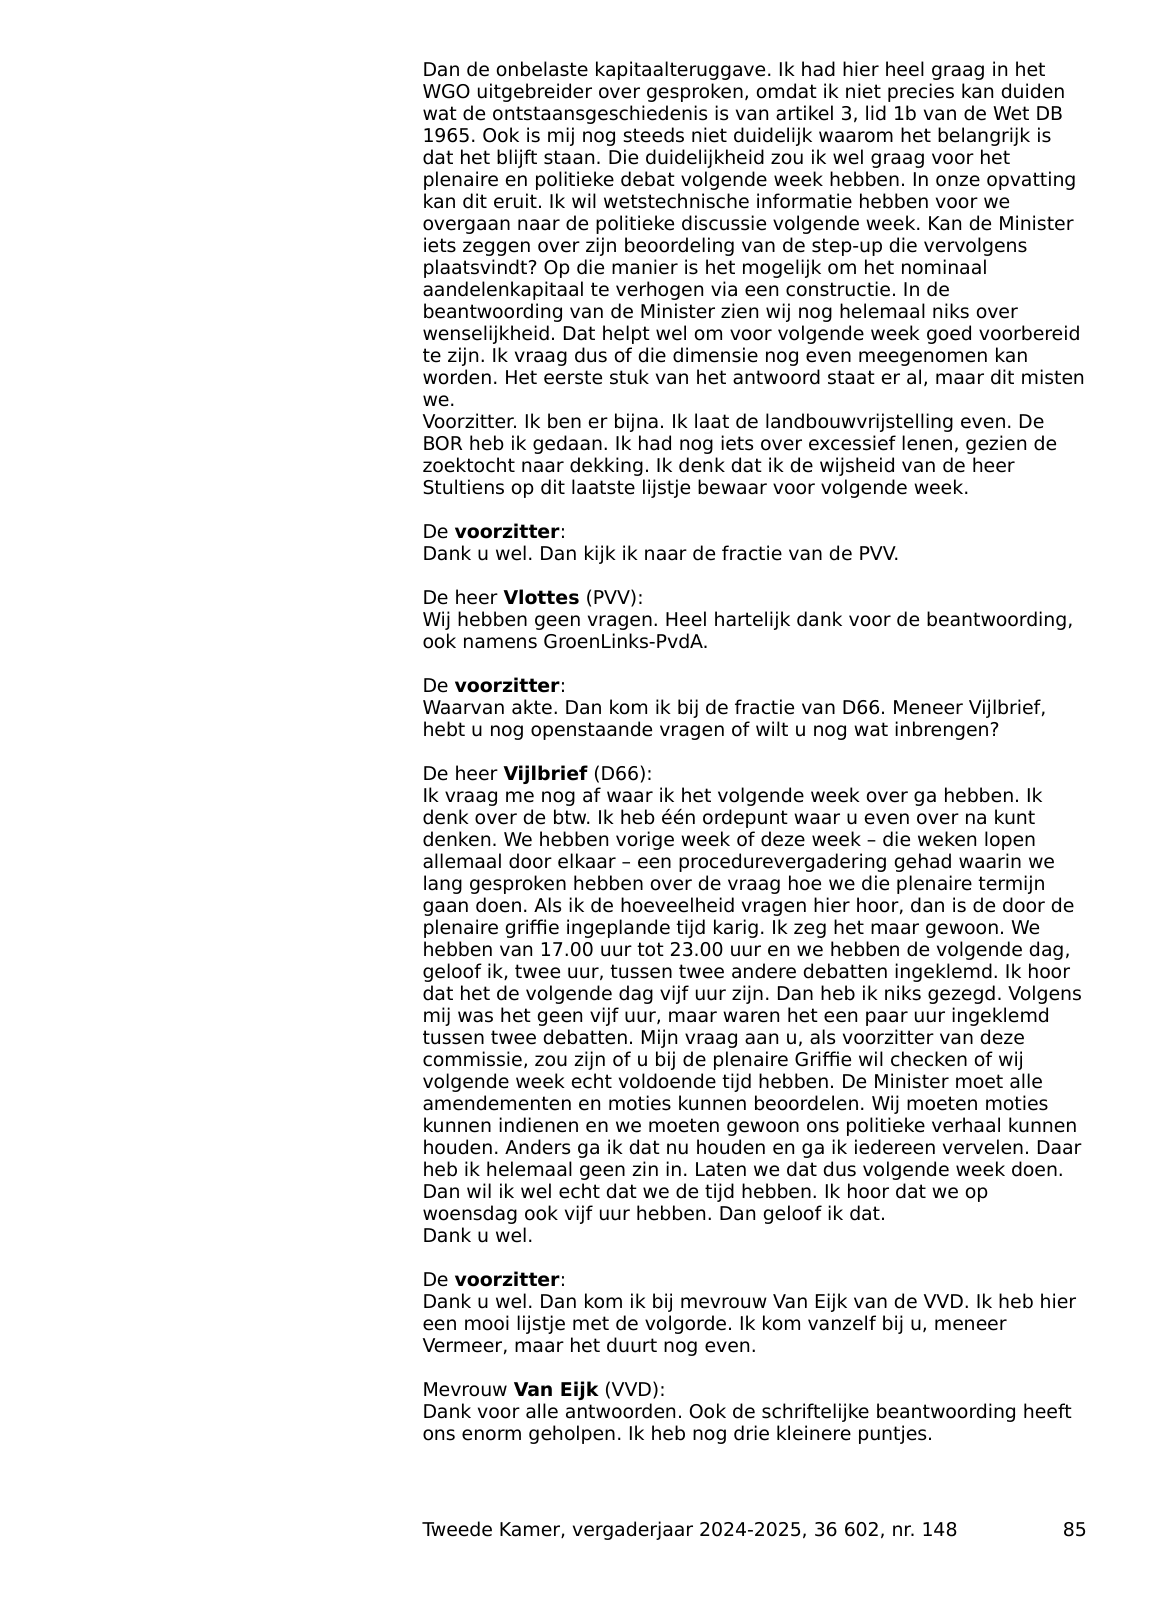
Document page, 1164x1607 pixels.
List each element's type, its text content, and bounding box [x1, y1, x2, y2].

text De voorzitter: [422, 1269, 1087, 1291]
text De heer Vlottes (PVV): [422, 587, 1087, 609]
text Dank voor alle antwoorden. Ook de schriftelijke beantwoording heeft ons enorm geholpen. Ik heb nog drie kleinere puntjes. [422, 1401, 1087, 1445]
text De voorzitter: [422, 675, 1087, 697]
text De heer Vijlbrief (D66): [422, 763, 1087, 785]
text Wij hebben geen vragen. Heel hartelijk dank voor de beantwoording, ook namens GroenLinks-PvdA. [422, 609, 1087, 653]
text Mevrouw Van Eijk (VVD): [422, 1379, 1087, 1401]
text Waarvan akte. Dan kom ik bij de fractie van D66. Meneer Vijlbrief, hebt u nog openstaande vragen of wilt u nog wat inbrengen? [422, 697, 1087, 741]
text Dank u wel. Dan kijk ik naar de fractie van de PVV. [422, 543, 1087, 565]
text De voorzitter: [422, 521, 1087, 543]
text Ik vraag me nog af waar ik het volgende week over ga hebben. Ik denk over de btw. Ik heb één ordepunt waar u even over na kunt denken. We hebben vorige week of deze week – die weken lopen allemaal door elkaar – een procedurevergadering gehad waarin we lang gesproken hebben over de vraag hoe we die plenaire termijn gaan doen. Als ik de hoeveelheid vragen hier hoor, dan is de door de plenaire griffie ingeplande tijd karig. Ik zeg het maar gewoon. We hebben van 17.00 uur tot 23.00 uur en we hebben de volgende dag, geloof ik, twee uur, tussen twee andere debatten ingeklemd. Ik hoor dat het de volgende dag vijf uur zijn. Dan heb ik niks gezegd. Volgens mij was het geen vijf uur, maar waren het een paar uur ingeklemd tussen twee debatten. Mijn vraag aan u, als voorzitter van deze commissie, zou zijn of u bij de plenaire Griffie wil checken of wij volgende week echt voldoende tijd hebben. De Minister moet alle amendementen en moties kunnen beoordelen. Wij moeten moties kunnen indienen en we moeten gewoon ons politieke verhaal kunnen houden. Anders ga ik dat nu houden en ga ik iedereen vervelen. Daar heb ik helemaal geen zin in. Laten we dat dus volgende week doen. Dan wil ik wel echt dat we de tijd hebben. Ik hoor dat we op woensdag ook vijf uur hebben. Dan geloof ik dat. [422, 785, 1087, 1225]
text Voorzitter. Ik ben er bijna. Ik laat de landbouwvrijstelling even. De BOR heb ik gedaan. Ik had nog iets over excessief lenen, gezien de zoektocht naar dekking. Ik denk dat ik de wijsheid van de heer Stultiens op dit laatste lijstje bewaar voor volgende week. [422, 411, 1087, 499]
text Dan de onbelaste kapitaalteruggave. Ik had hier heel graag in het WGO uitgebreider over gesproken, omdat ik niet precies kan duiden wat de ontstaansgeschiedenis is van artikel 3, lid 1b van de Wet DB 1965. Ook is mij nog steeds niet duidelijk waarom het belangrijk is dat het blijft staan. Die duidelijkheid zou ik wel graag voor het plenaire en politieke debat volgende week hebben. In onze opvatting kan dit eruit. Ik wil wetstechnische informatie hebben voor we overgaan naar de politieke discussie volgende week. Kan de Minister iets zeggen over zijn beoordeling van de step-up die vervolgens plaatsvindt? Op die manier is het mogelijk om het nominaal aandelenkapitaal te verhogen via een constructie. In de beantwoording van de Minister zien wij nog helemaal niks over wenselijkheid. Dat helpt wel om voor volgende week goed voorbereid te zijn. Ik vraag dus of die dimensie nog even meegenomen kan worden. Het eerste stuk van het antwoord staat er al, maar dit misten we. [422, 59, 1087, 411]
text Dank u wel. Dan kom ik bij mevrouw Van Eijk van de VVD. Ik heb hier een mooi lijstje met de volgorde. Ik kom vanzelf bij u, meneer Vermeer, maar het duurt nog even. [422, 1291, 1087, 1357]
text Dank u wel. [422, 1225, 1087, 1247]
